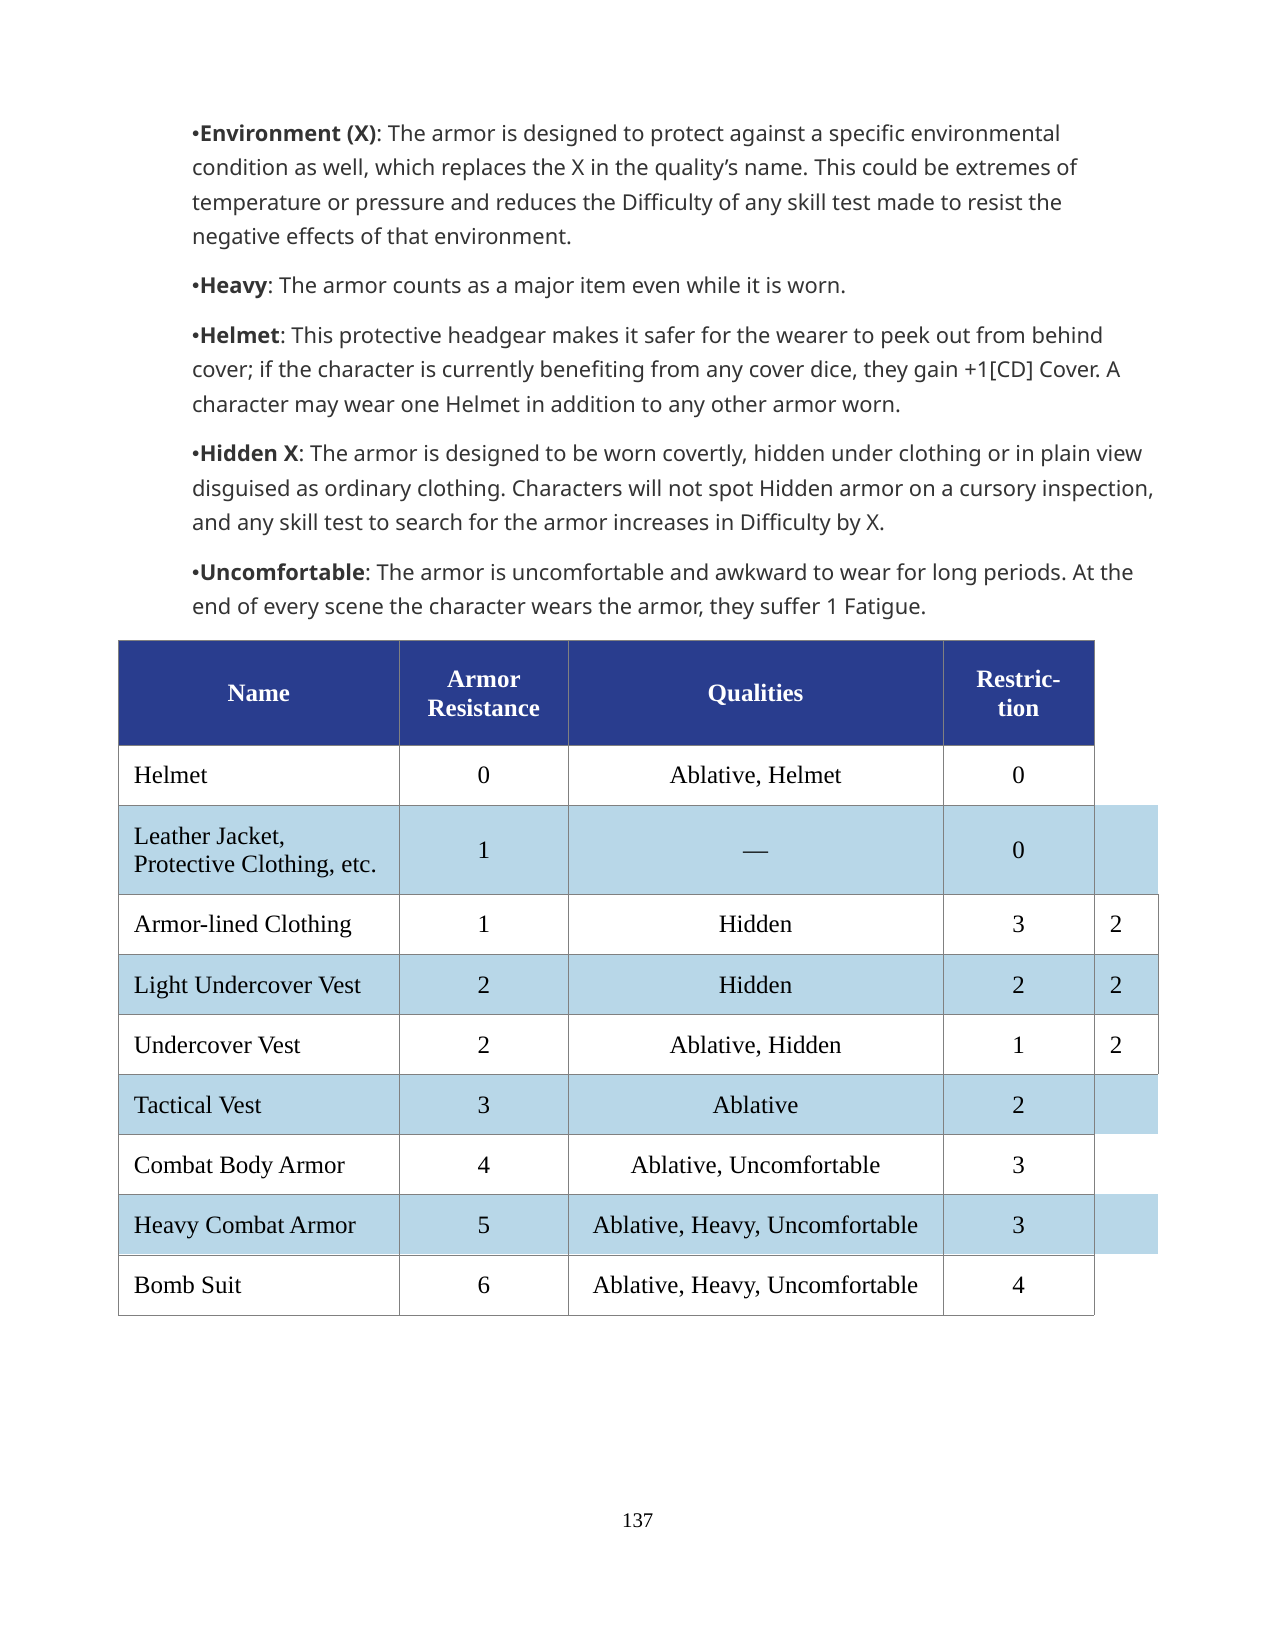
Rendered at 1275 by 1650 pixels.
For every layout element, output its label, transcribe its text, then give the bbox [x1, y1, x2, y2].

table_header Qualities [569, 641, 943, 745]
table_cell 6 [400, 1256, 568, 1314]
table_cell 0 [944, 746, 1094, 805]
table_cell 5 [400, 1195, 568, 1254]
table_cell 2 [1095, 1015, 1158, 1074]
table_cell Tactical Vest [119, 1075, 399, 1134]
table_cell 1 [400, 806, 568, 894]
table_cell Light Undercover Vest [119, 955, 399, 1014]
table_cell Ablative, Hidden [569, 1015, 943, 1074]
table_cell 2 [1095, 895, 1158, 954]
table_cell [1095, 805, 1158, 894]
table_cell Hidden [569, 895, 943, 954]
table_cell [1095, 1134, 1158, 1194]
table_cell Undercover Vest [119, 1015, 399, 1074]
table_cell — [569, 806, 943, 894]
table_cell Bomb Suit [119, 1256, 399, 1314]
table_cell Ablative, Helmet [569, 746, 943, 805]
table_cell [1095, 1255, 1158, 1314]
table_cell 3 [944, 1135, 1094, 1194]
table_header [1095, 640, 1158, 745]
table_cell 2 [400, 1015, 568, 1074]
list Hidden X: The armor is designed to be worn covertly, hidden under clothing or in plain view disguised as ordinary clothing. Characters will not spot Hidden armor on a cursory inspection, and any skill test to search for the armor increases in Difficulty by X. [118, 438, 1157, 536]
table_cell Ablative, Heavy, Uncomfortable [569, 1256, 943, 1314]
table_cell Combat Body Armor [119, 1135, 399, 1194]
table_cell [1095, 1194, 1158, 1254]
table_header Restric-tion [944, 641, 1094, 745]
table_cell [1095, 1075, 1158, 1134]
list Uncomfortable: The armor is uncomfortable and awkward to wear for long periods. At the end of every scene the character wears the armor, they suffer 1 Fatigue. [118, 556, 1157, 620]
table_cell 2 [400, 955, 568, 1014]
table_cell 2 [944, 1075, 1094, 1134]
list Helmet: This protective headgear makes it safer for the wearer to peek out from behind cover; if the character is currently benefiting from any cover dice, they gain +1[CD] Cover. A character may wear one Helmet in addition to any other armor worn. [118, 320, 1157, 418]
table_cell 3 [944, 895, 1094, 954]
table_cell 0 [944, 806, 1094, 894]
table_cell Ablative, Heavy, Uncomfortable [569, 1195, 943, 1254]
table_cell 0 [400, 746, 568, 805]
table_cell 1 [400, 895, 568, 954]
table_header Name [119, 641, 399, 745]
table_header Armor Resistance [400, 641, 568, 745]
table_cell 2 [944, 955, 1094, 1014]
table_cell Ablative, Uncomfortable [569, 1135, 943, 1194]
table_cell [1095, 745, 1158, 805]
table_cell Leather Jacket, Protective Clothing, etc. [119, 806, 399, 894]
table_cell 3 [944, 1195, 1094, 1254]
table_cell Ablative [569, 1075, 943, 1134]
table_cell Hidden [569, 955, 943, 1014]
table_cell Armor-lined Clothing [119, 895, 399, 954]
table_cell 2 [1095, 955, 1158, 1014]
table_cell 4 [944, 1256, 1094, 1314]
list Environment (X): The armor is designed to protect against a specific environmental condition as well, which replaces the X in the quality’s name. This could be extremes of temperature or pressure and reduces the Difficulty of any skill test made to resist the negative effects of that environment. [118, 118, 1157, 250]
table_cell 4 [400, 1135, 568, 1194]
list Heavy: The armor counts as a major item even while it is worn. [118, 270, 1157, 300]
table_cell Helmet [119, 746, 399, 805]
table_cell 3 [400, 1075, 568, 1134]
table_cell 1 [944, 1015, 1094, 1074]
table_cell Heavy Combat Armor [119, 1195, 399, 1254]
